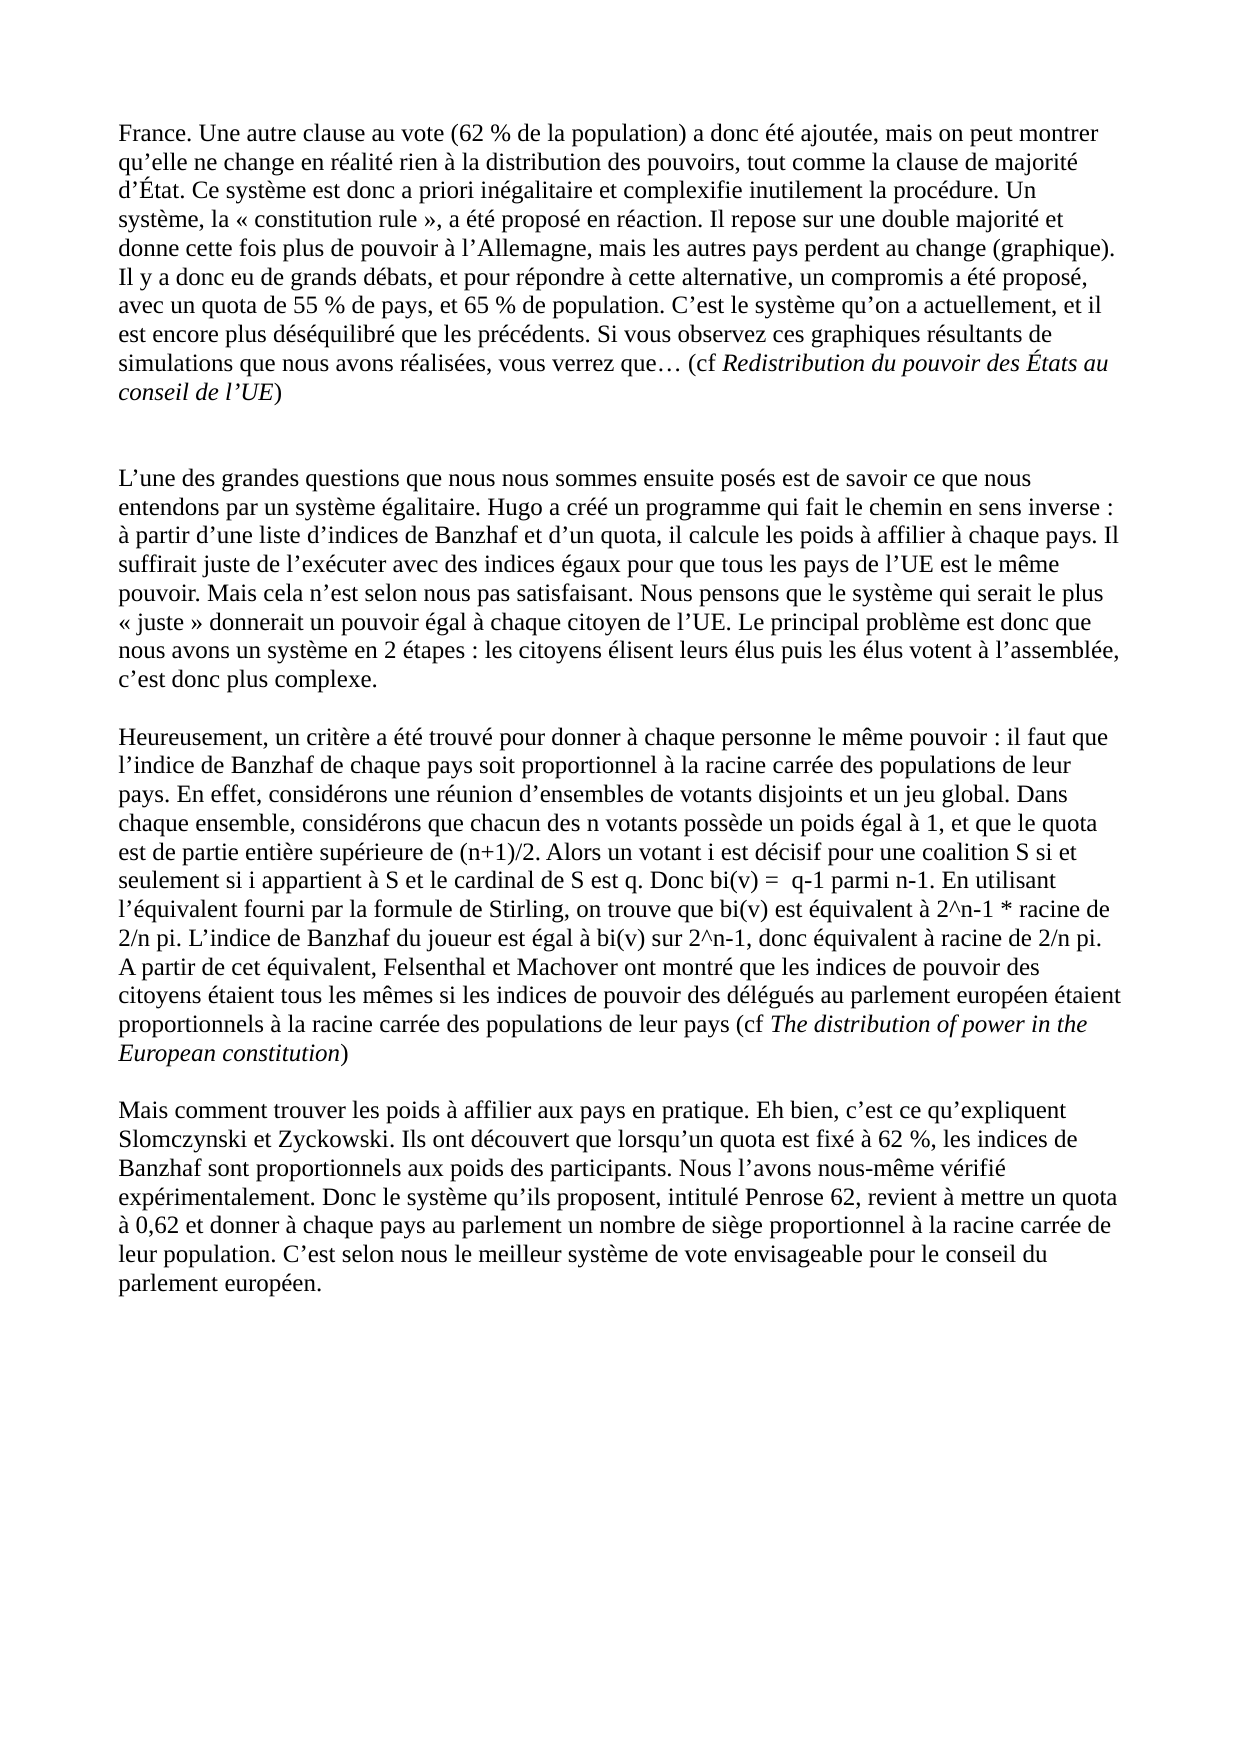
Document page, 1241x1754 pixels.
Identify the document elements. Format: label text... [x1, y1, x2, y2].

text Mais comment trouver les poids à affilier aux pays en pratique. Eh bien, c’est ce qu’expliquent [118, 1096, 1122, 1124]
text L’une des grandes questions que nous nous sommes ensuite posés est de savoir ce que nous entendons par un système égalitaire. Hugo a créé un programme qui fait le chemin en sens inverse : à partir d’une liste d’indices de Banzhaf et d’un quota, il calcule les poids à affilier à chaque pays. Il suffirait juste de l’exécuter avec des indices égaux pour que tous les pays de l’UE est le même pouvoir. Mais cela n’est selon nous pas satisfaisant. Nous pensons que le système qui serait le plus « juste » donnerait un pouvoir égal à chaque citoyen de l’UE. Le principal problème est donc que nous avons un système en 2 étapes : les citoyens élisent leurs élus puis les élus votent à l’assemblée, c’est donc plus complexe. [118, 463, 1122, 693]
text France. Une autre clause au vote (62 % de la population) a donc été ajoutée, mais on peut montrer qu’elle ne change en réalité rien à la distribution des pouvoirs, tout comme la clause de majorité d’État. Ce système est donc a priori inégalitaire et complexifie inutilement la procédure. Un système, la « constitution rule », a été proposé en réaction. Il repose sur une double majorité et donne cette fois plus de pouvoir à l’Allemagne, mais les autres pays perdent au change (graphique). Il y a donc eu de grands débats, et pour répondre à cette alternative, un compromis a été proposé, avec un quota de 55 % de pays, et 65 % de population. C’est le système qu’on a actuellement, et il est encore plus déséquilibré que les précédents. Si vous observez ces graphiques résultants de simulations que nous avons réalisées, vous verrez que… (cf Redistribution du pouvoir des États au conseil de l’UE) [118, 118, 1122, 406]
text Heureusement, un critère a été trouvé pour donner à chaque personne le même pouvoir : il faut que l’indice de Banzhaf de chaque pays soit proportionnel à la racine carrée des populations de leur pays. En effet, considérons une réunion d’ensembles de votants disjoints et un jeu global. Dans chaque ensemble, considérons que chacun des n votants possède un poids égal à 1, et que le quota est de partie entière supérieure de (n+1)/2. Alors un votant i est décisif pour une coalition S si et seulement si i appartient à S et le cardinal de S est q. Donc bi(v) = q-1 parmi n-1. En utilisant l’équivalent fourni par la formule de Stirling, on trouve que bi(v) est équivalent à 2^n-1 * racine de 2/n pi. L’indice de Banzhaf du joueur est égal à bi(v) sur 2^n-1, donc équivalent à racine de 2/n pi. A partir de cet équivalent, Felsenthal et Machover ont montré que les indices de pouvoir des citoyens étaient tous les mêmes si les indices de pouvoir des délégués au parlement européen étaient proportionnels à la racine carrée des populations de leur pays (cf The distribution of power in the European constitution) [118, 722, 1122, 1067]
text Slomczynski et Zyckowski. Ils ont découvert que lorsqu’un quota est fixé à 62 %, les indices de Banzhaf sont proportionnels aux poids des participants. Nous l’avons nous-même vérifié expérimentalement. Donc le système qu’ils proposent, intitulé Penrose 62, revient à mettre un quota à 0,62 et donner à chaque pays au parlement un nombre de siège proportionnel à la racine carrée de leur population. C’est selon nous le meilleur système de vote envisageable pour le conseil du parlement européen. [118, 1124, 1122, 1297]
